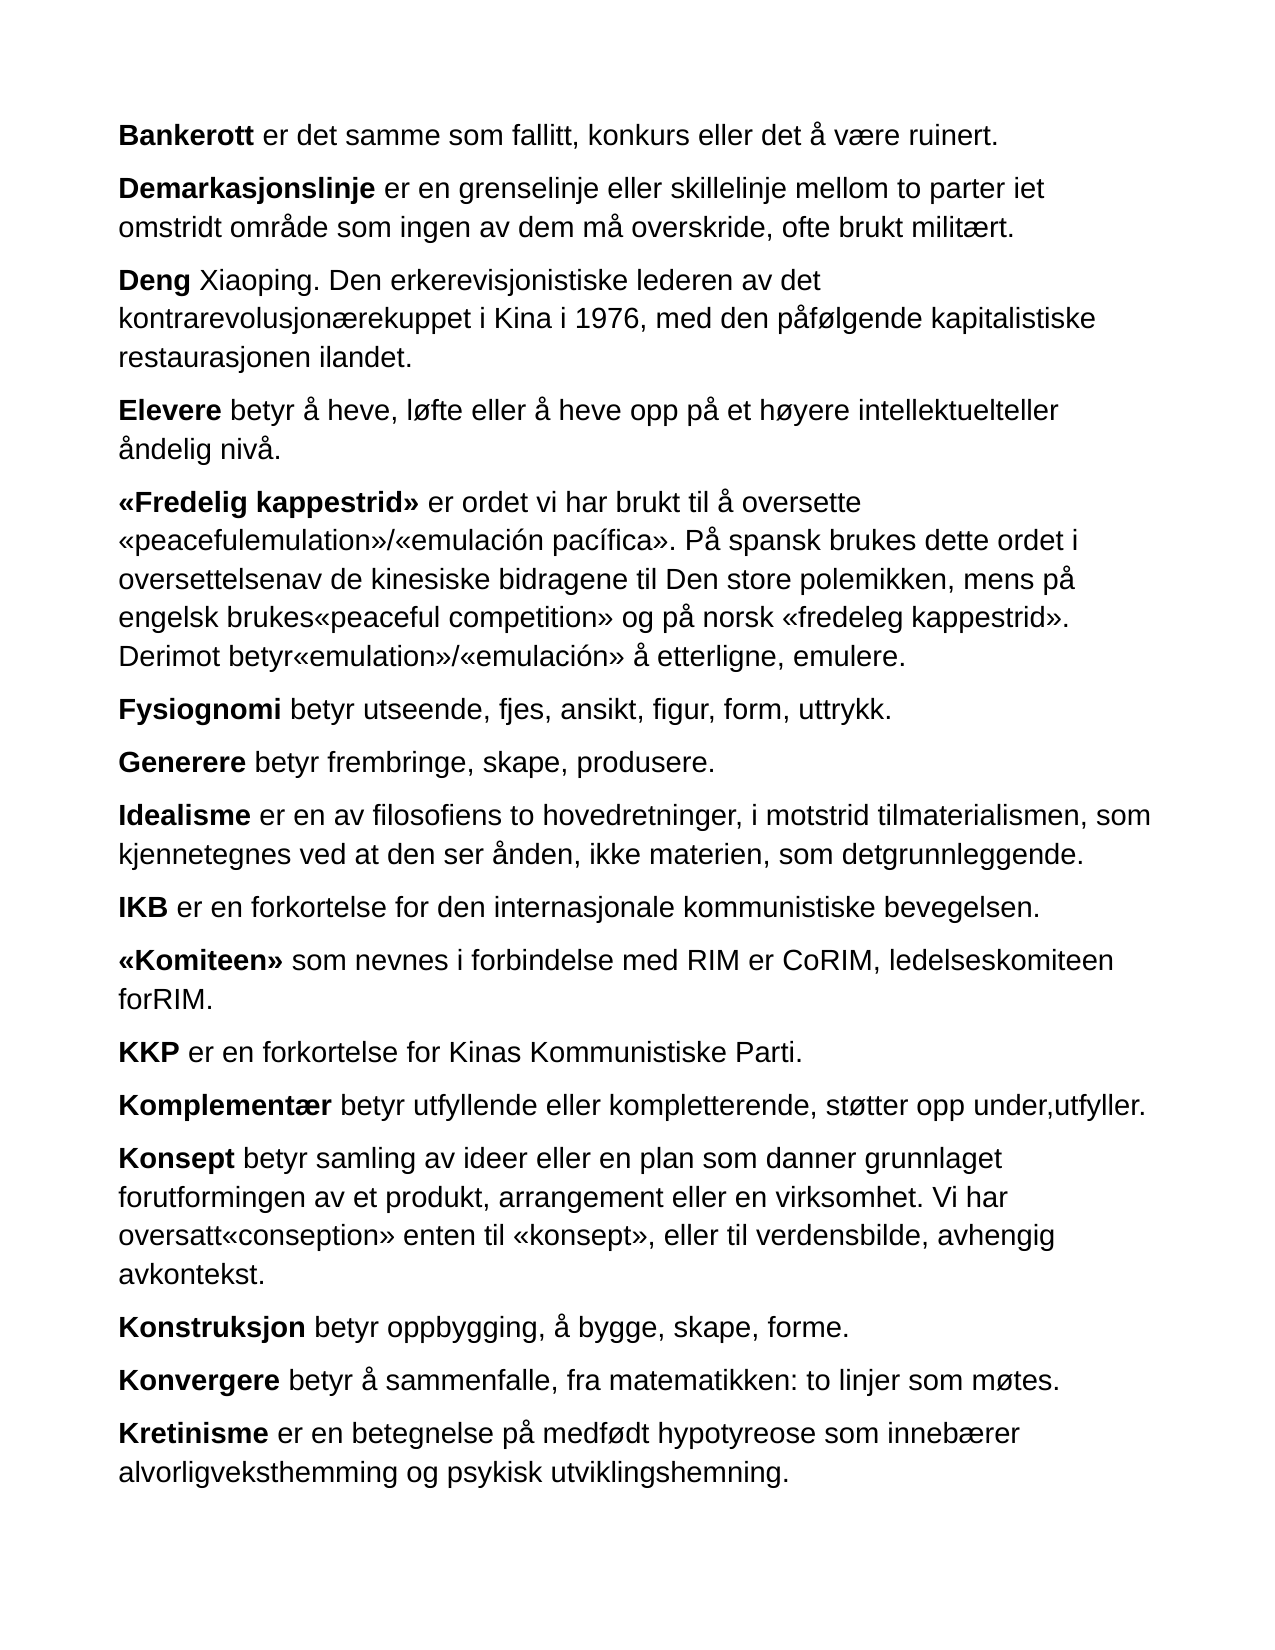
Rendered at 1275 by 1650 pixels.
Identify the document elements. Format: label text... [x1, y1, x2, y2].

text Idealisme er en av filosofiens to hovedretninger, i motstrid tilmaterialismen, som kjennetegnes ved at den ser ånden, ikke materien, som detgrunnleggende. [118, 798, 1157, 870]
text Fysiognomi betyr utseende, fjes, ansikt, figur, form, uttrykk. [118, 692, 1157, 726]
text Kretinisme er en betegnelse på medfødt hypotyreose som innebærer alvorligveksthemming og psykisk utviklingshemning. [118, 1416, 1157, 1488]
text Demarkasjonslinje er en grenselinje eller skillelinje mellom to parter iet omstridt område som ingen av dem må overskride, ofte brukt militært. [118, 171, 1157, 243]
text KKP er en forkortelse for Kinas Kommunistiske Parti. [118, 1035, 1157, 1068]
text «Komiteen» som nevnes i forbindelse med RIM er CoRIM, ledelseskomiteen forRIM. [118, 943, 1157, 1015]
text Bankerott er det samme som fallitt, konkurs eller det å være ruinert. [118, 118, 1157, 152]
text Konstruksjon betyr oppbygging, å bygge, skape, forme. [118, 1310, 1157, 1343]
text Elevere betyr å heve, løfte eller å heve opp på et høyere intellektuelteller åndelig nivå. [118, 393, 1157, 465]
text Generere betyr frembringe, skape, produsere. [118, 745, 1157, 779]
text Konvergere betyr å sammenfalle, fra matematikken: to linjer som møtes. [118, 1363, 1157, 1396]
text Konsept betyr samling av ideer eller en plan som danner grunnlaget forutformingen av et produkt, arrangement eller en virksomhet. Vi har oversatt«conseption» enten til «konsept», eller til verdensbilde, avhengig avkontekst. [118, 1141, 1157, 1290]
text Komplementær betyr utfyllende eller kompletterende, støtter opp under,utfyller. [118, 1088, 1157, 1121]
text Deng Xiaoping. Den erkerevisjonistiske lederen av det kontrarevolusjonærekuppet i Kina i 1976, med den påfølgende kapitalistiske restaurasjonen ilandet. [118, 263, 1157, 373]
text IKB er en forkortelse for den internasjonale kommunistiske bevegelsen. [118, 890, 1157, 923]
text «Fredelig kappestrid» er ordet vi har brukt til å oversette «peacefulemulation»/«emulación pacífica». På spansk brukes dette ordet i oversettelsenav de kinesiske bidragene til Den store polemikken, mens på engelsk brukes«peaceful competition» og på norsk «fredeleg kappestrid». Derimot betyr«emulation»/«emulación» å etterligne, emulere. [118, 485, 1157, 672]
